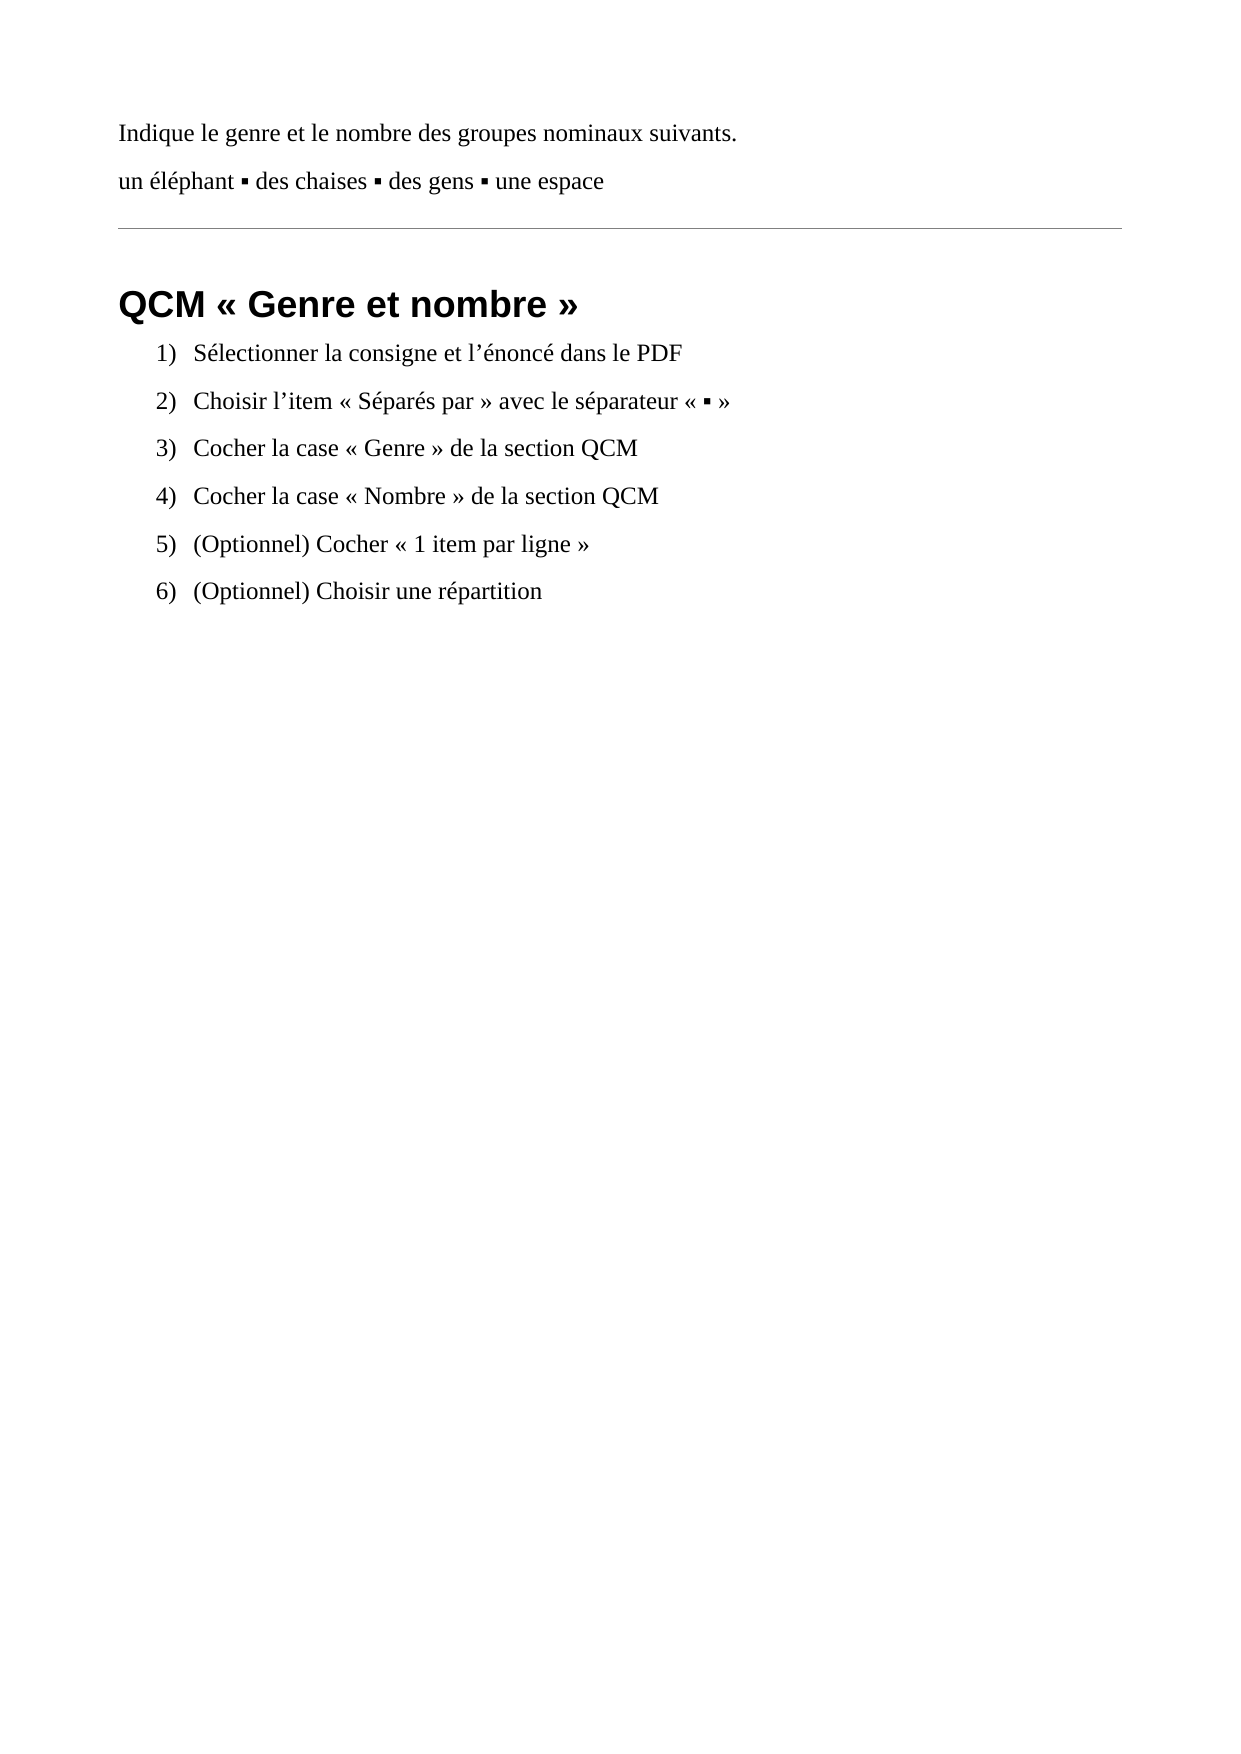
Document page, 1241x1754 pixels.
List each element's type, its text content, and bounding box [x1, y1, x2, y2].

list Sélectionner la consigne et l’énoncé dans le PDF [156, 338, 1122, 367]
list Cocher la case « Genre » de la section QCM [156, 433, 1122, 462]
list Cocher la case « Nombre » de la section QCM [156, 481, 1122, 510]
text Indique le genre et le nombre des groupes nominaux suivants. [118, 118, 1122, 147]
list Choisir l’item « Séparés par » avec le séparateur « ▪ » [156, 386, 1122, 414]
list (Optionnel) Choisir une répartition [156, 576, 1122, 605]
subtitle QCM « Genre et nombre » [118, 283, 1122, 326]
list (Optionnel) Cocher « 1 item par ligne » [156, 529, 1122, 557]
text un éléphant ▪ des chaises ▪ des gens ▪ une espace [118, 166, 1122, 194]
